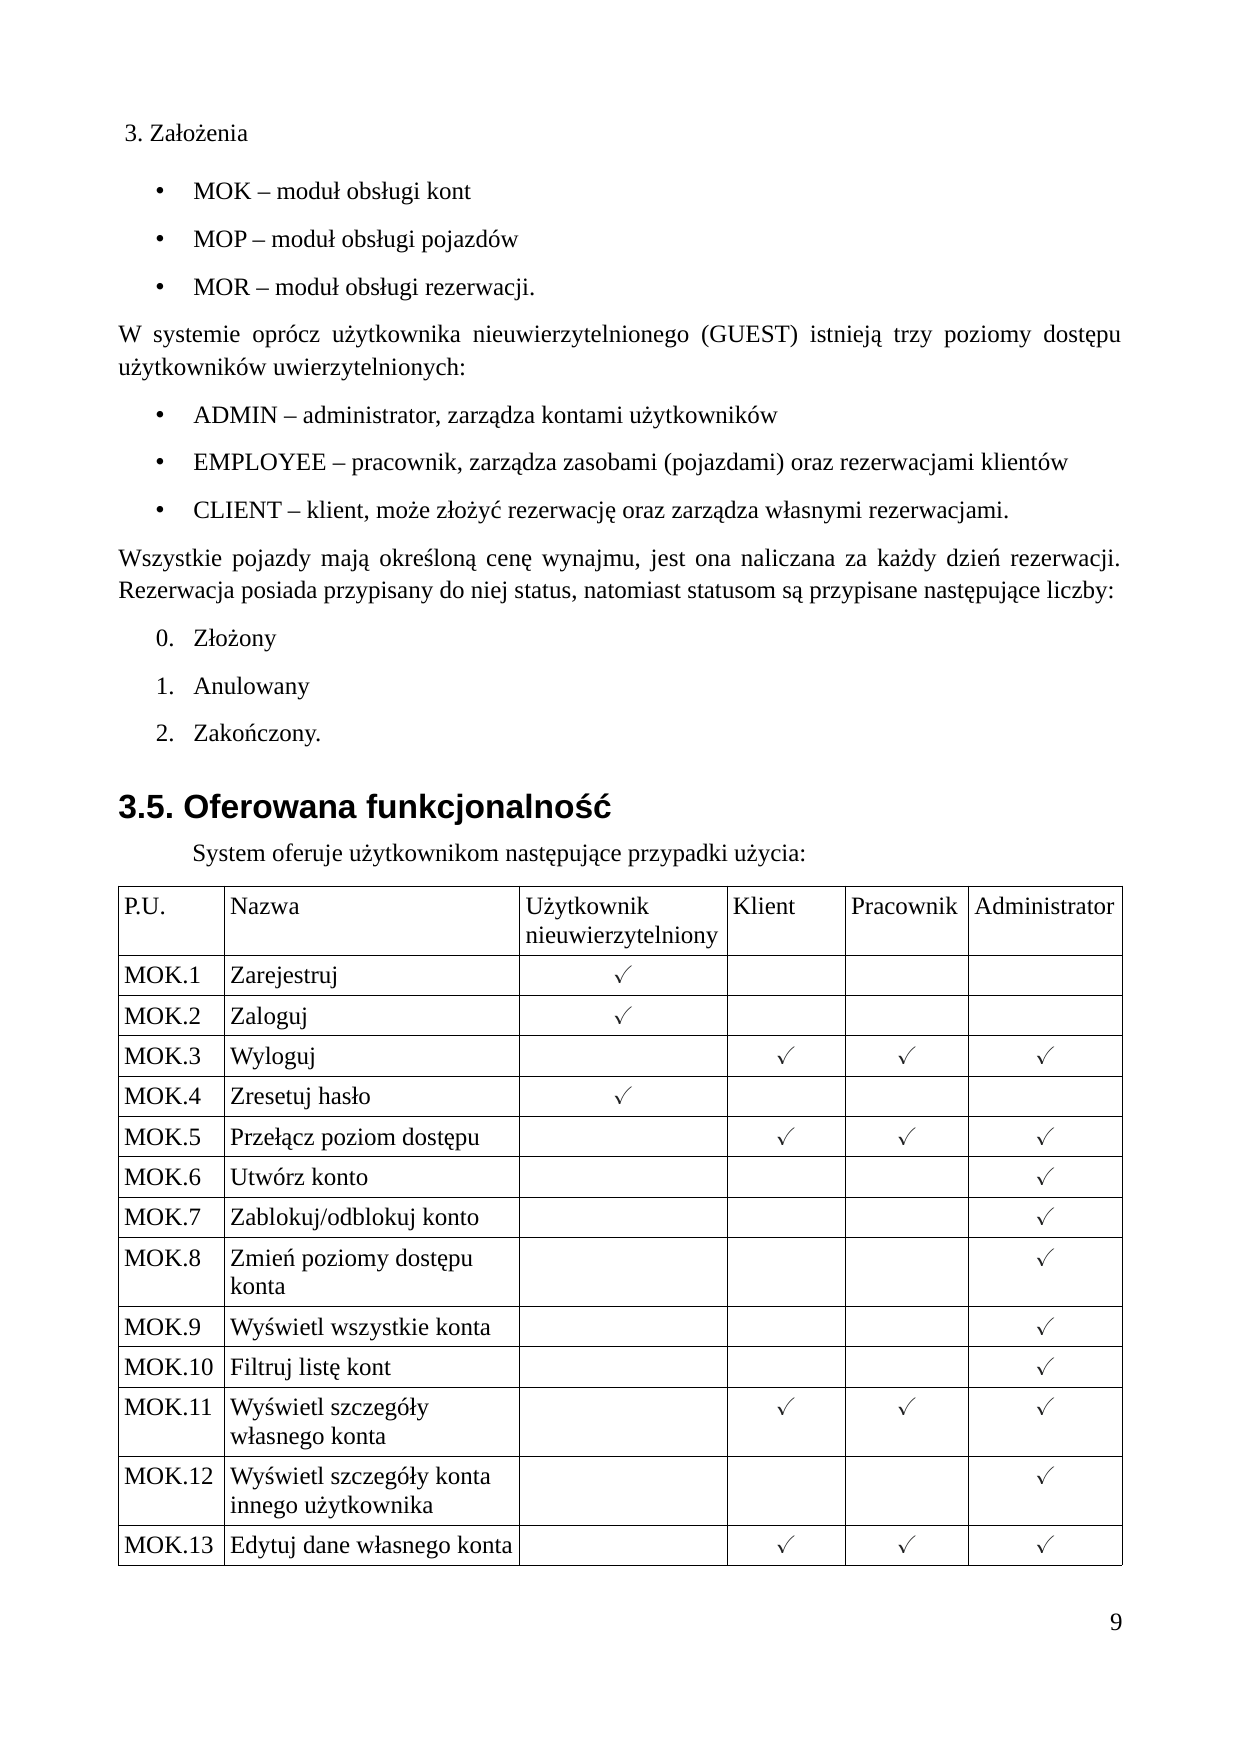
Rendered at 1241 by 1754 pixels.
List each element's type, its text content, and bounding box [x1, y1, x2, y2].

table_cell MOK.4 [119, 1077, 224, 1116]
subtitle 3.5. Oferowana funkcjonalność [118, 787, 1122, 826]
table_header Klient [728, 887, 845, 955]
table_cell Wyświetl szczegóły konta innego użytkownika [225, 1457, 519, 1525]
table_cell Filtruj listę kont [225, 1347, 519, 1387]
table_cell ✓ [846, 1036, 968, 1076]
table_cell ✓ [728, 1526, 845, 1565]
table_cell ✓ [846, 1117, 968, 1156]
table_cell ✓ [969, 1238, 1122, 1306]
table_cell Edytuj dane własnego konta [225, 1526, 519, 1565]
table_cell [520, 1457, 727, 1525]
table_cell [728, 1347, 845, 1387]
table_cell Wyloguj [225, 1036, 519, 1076]
table_cell [728, 1157, 845, 1197]
table_cell Utwórz konto [225, 1157, 519, 1197]
table_cell ✓ [969, 1198, 1122, 1237]
table_cell ✓ [969, 1307, 1122, 1346]
table_cell [846, 1157, 968, 1197]
table_cell Zablokuj/odblokuj konto [225, 1198, 519, 1237]
table_cell [969, 956, 1122, 995]
table_cell ✓ [969, 1157, 1122, 1197]
text System oferuje użytkownikom następujące przypadki użycia: [118, 838, 1122, 867]
table_cell ✓ [969, 1388, 1122, 1456]
table_header Administrator [969, 887, 1122, 955]
table_cell MOK.5 [119, 1117, 224, 1156]
table_cell [846, 1347, 968, 1387]
table_cell [846, 1077, 968, 1116]
table_cell [846, 1238, 968, 1306]
text W systemie oprócz użytkownika nieuwierzytelnionego (GUEST) istnieją trzy poziomy dostępu użytkowników uwierzytelnionych: [118, 319, 1122, 381]
table_cell ✓ [520, 1077, 727, 1116]
table_cell MOK.1 [119, 956, 224, 995]
table_cell [520, 1117, 727, 1156]
table_cell [846, 996, 968, 1035]
table_cell ✓ [969, 1036, 1122, 1076]
table_cell [728, 1077, 845, 1116]
table_header Użytkownik nieuwierzytelniony [520, 887, 727, 955]
table_cell [728, 996, 845, 1035]
table_cell [520, 1198, 727, 1237]
table_cell ✓ [728, 1036, 845, 1076]
list MOK – moduł obsługi kont [156, 176, 1122, 205]
table_header Pracownik [846, 887, 968, 955]
table_cell MOK.9 [119, 1307, 224, 1346]
table_cell MOK.6 [119, 1157, 224, 1197]
table_cell MOK.11 [119, 1388, 224, 1456]
table_cell MOK.8 [119, 1238, 224, 1306]
table_cell MOK.7 [119, 1198, 224, 1237]
list ADMIN – administrator, zarządza kontami użytkowników [156, 400, 1122, 428]
table_cell MOK.12 [119, 1457, 224, 1525]
table_cell MOK.13 [119, 1526, 224, 1565]
table_cell [969, 1077, 1122, 1116]
table_cell [728, 1457, 845, 1525]
table_cell [969, 996, 1122, 1035]
table_cell [728, 1238, 845, 1306]
table_cell [846, 1198, 968, 1237]
table_cell ✓ [846, 1388, 968, 1456]
table_cell Wyświetl wszystkie konta [225, 1307, 519, 1346]
table_cell [728, 1198, 845, 1237]
table_cell ✓ [728, 1388, 845, 1456]
table_cell Zaloguj [225, 996, 519, 1035]
table_cell [520, 1307, 727, 1346]
list MOR – moduł obsługi rezerwacji. [156, 272, 1122, 300]
table_cell MOK.2 [119, 996, 224, 1035]
table_cell MOK.3 [119, 1036, 224, 1076]
table_cell [520, 1526, 727, 1565]
table_cell [846, 956, 968, 995]
list Zakończony. [156, 718, 1122, 747]
table_cell Zmień poziomy dostępu konta [225, 1238, 519, 1306]
table_cell [520, 1388, 727, 1456]
list MOP – moduł obsługi pojazdów [156, 224, 1122, 253]
list Anulowany [156, 671, 1122, 699]
table_cell ✓ [846, 1526, 968, 1565]
table_cell [520, 1157, 727, 1197]
table_cell [520, 1347, 727, 1387]
text 0. Złożony [118, 623, 1122, 652]
table_cell [846, 1457, 968, 1525]
table_cell [846, 1307, 968, 1346]
table_cell ✓ [969, 1117, 1122, 1156]
table_cell Zarejestruj [225, 956, 519, 995]
table_cell [728, 1307, 845, 1346]
table_cell Wyświetl szczegóły własnego konta [225, 1388, 519, 1456]
table_cell ✓ [728, 1117, 845, 1156]
table_header P.U. [119, 887, 224, 955]
table_cell Zresetuj hasło [225, 1077, 519, 1116]
table_cell ✓ [969, 1347, 1122, 1387]
table_cell Przełącz poziom dostępu [225, 1117, 519, 1156]
table_cell ✓ [520, 956, 727, 995]
table_header Nazwa [225, 887, 519, 955]
table_cell ✓ [969, 1457, 1122, 1525]
table_cell [520, 1036, 727, 1076]
table_cell ✓ [520, 996, 727, 1035]
table_cell ✓ [969, 1526, 1122, 1565]
list EMPLOYEE – pracownik, zarządza zasobami (pojazdami) oraz rezerwacjami klientów [156, 447, 1122, 476]
text Wszystkie pojazdy mają określoną cenę wynajmu, jest ona naliczana za każdy dzień rezerwacji. Rezerwacja posiada przypisany do niej status, natomiast statusom są przypisane następujące liczby: [118, 543, 1122, 604]
list CLIENT – klient, może złożyć rezerwację oraz zarządza własnymi rezerwacjami. [156, 495, 1122, 524]
table_cell [728, 956, 845, 995]
table_cell MOK.10 [119, 1347, 224, 1387]
table_cell [520, 1238, 727, 1306]
